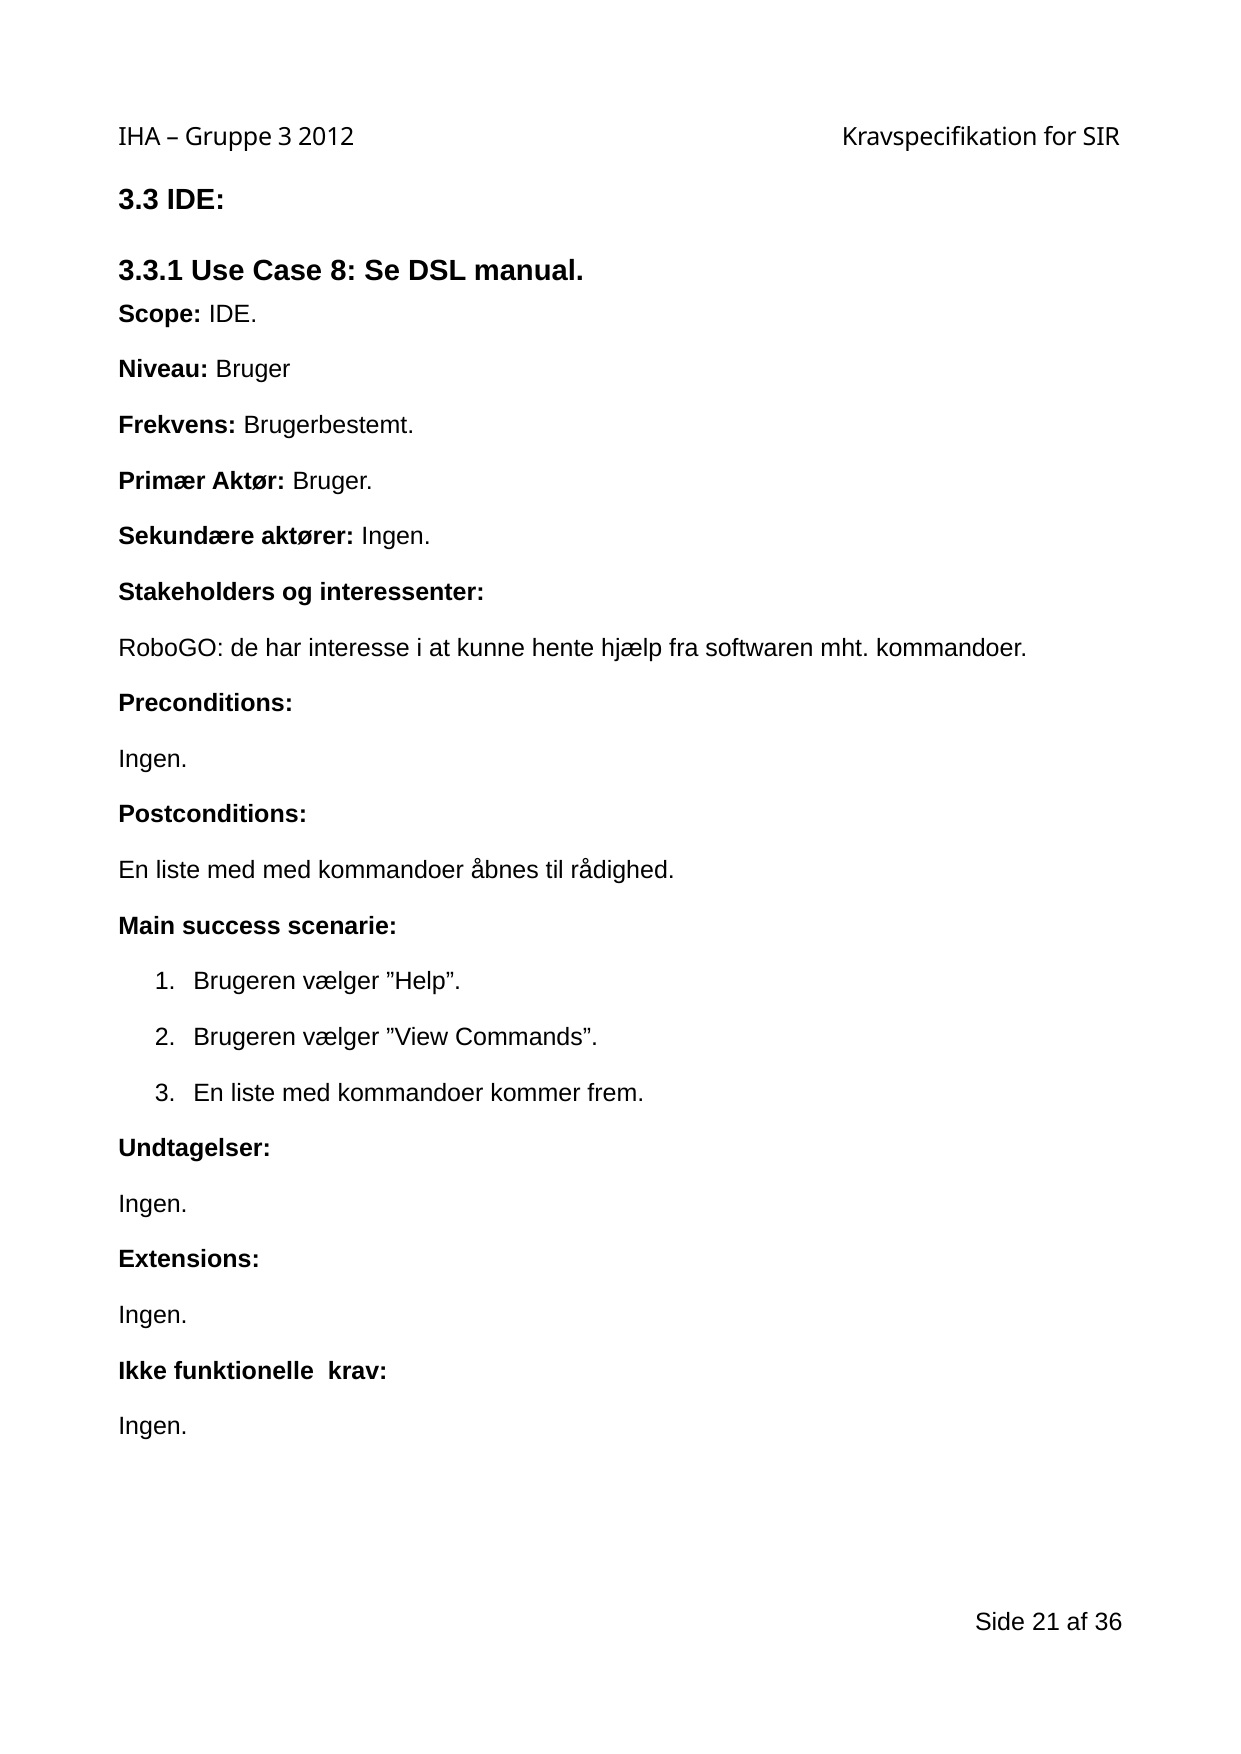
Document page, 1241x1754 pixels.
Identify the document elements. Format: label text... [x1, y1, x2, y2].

text Extensions: [118, 1244, 1122, 1273]
text Stakeholders og interessenter: [118, 577, 1122, 606]
subtitle 3.3.1 Use Case 8: Se DSL manual. [118, 253, 1122, 286]
text Niveau: Bruger [118, 354, 1122, 383]
text Ikke funktionelle krav: [118, 1356, 1122, 1384]
text Ingen. [118, 744, 1122, 772]
text Ingen. [118, 1189, 1122, 1217]
list Brugeren vælger ”View Commands”. [154, 1022, 1122, 1051]
text Ingen. [118, 1411, 1122, 1440]
text RoboGO: de har interesse i at kunne hente hjælp fra softwaren mht. kommandoer. [118, 632, 1122, 661]
text En liste med med kommandoer åbnes til rådighed. [118, 855, 1122, 884]
text Ingen. [118, 1300, 1122, 1329]
text Frekvens: Brugerbestemt. [118, 410, 1122, 439]
subtitle 3.3 IDE: [118, 182, 1122, 215]
list Brugeren vælger ”Help”. [154, 966, 1122, 995]
text Undtagelser: [118, 1133, 1122, 1162]
text Preconditions: [118, 688, 1122, 717]
text Sekundære aktører: Ingen. [118, 521, 1122, 550]
list En liste med kommandoer kommer frem. [154, 1077, 1122, 1106]
text Scope: IDE. [118, 299, 1122, 327]
text Postconditions: [118, 799, 1122, 828]
text Primær Aktør: Bruger. [118, 466, 1122, 494]
text Main success scenarie: [118, 911, 1122, 939]
